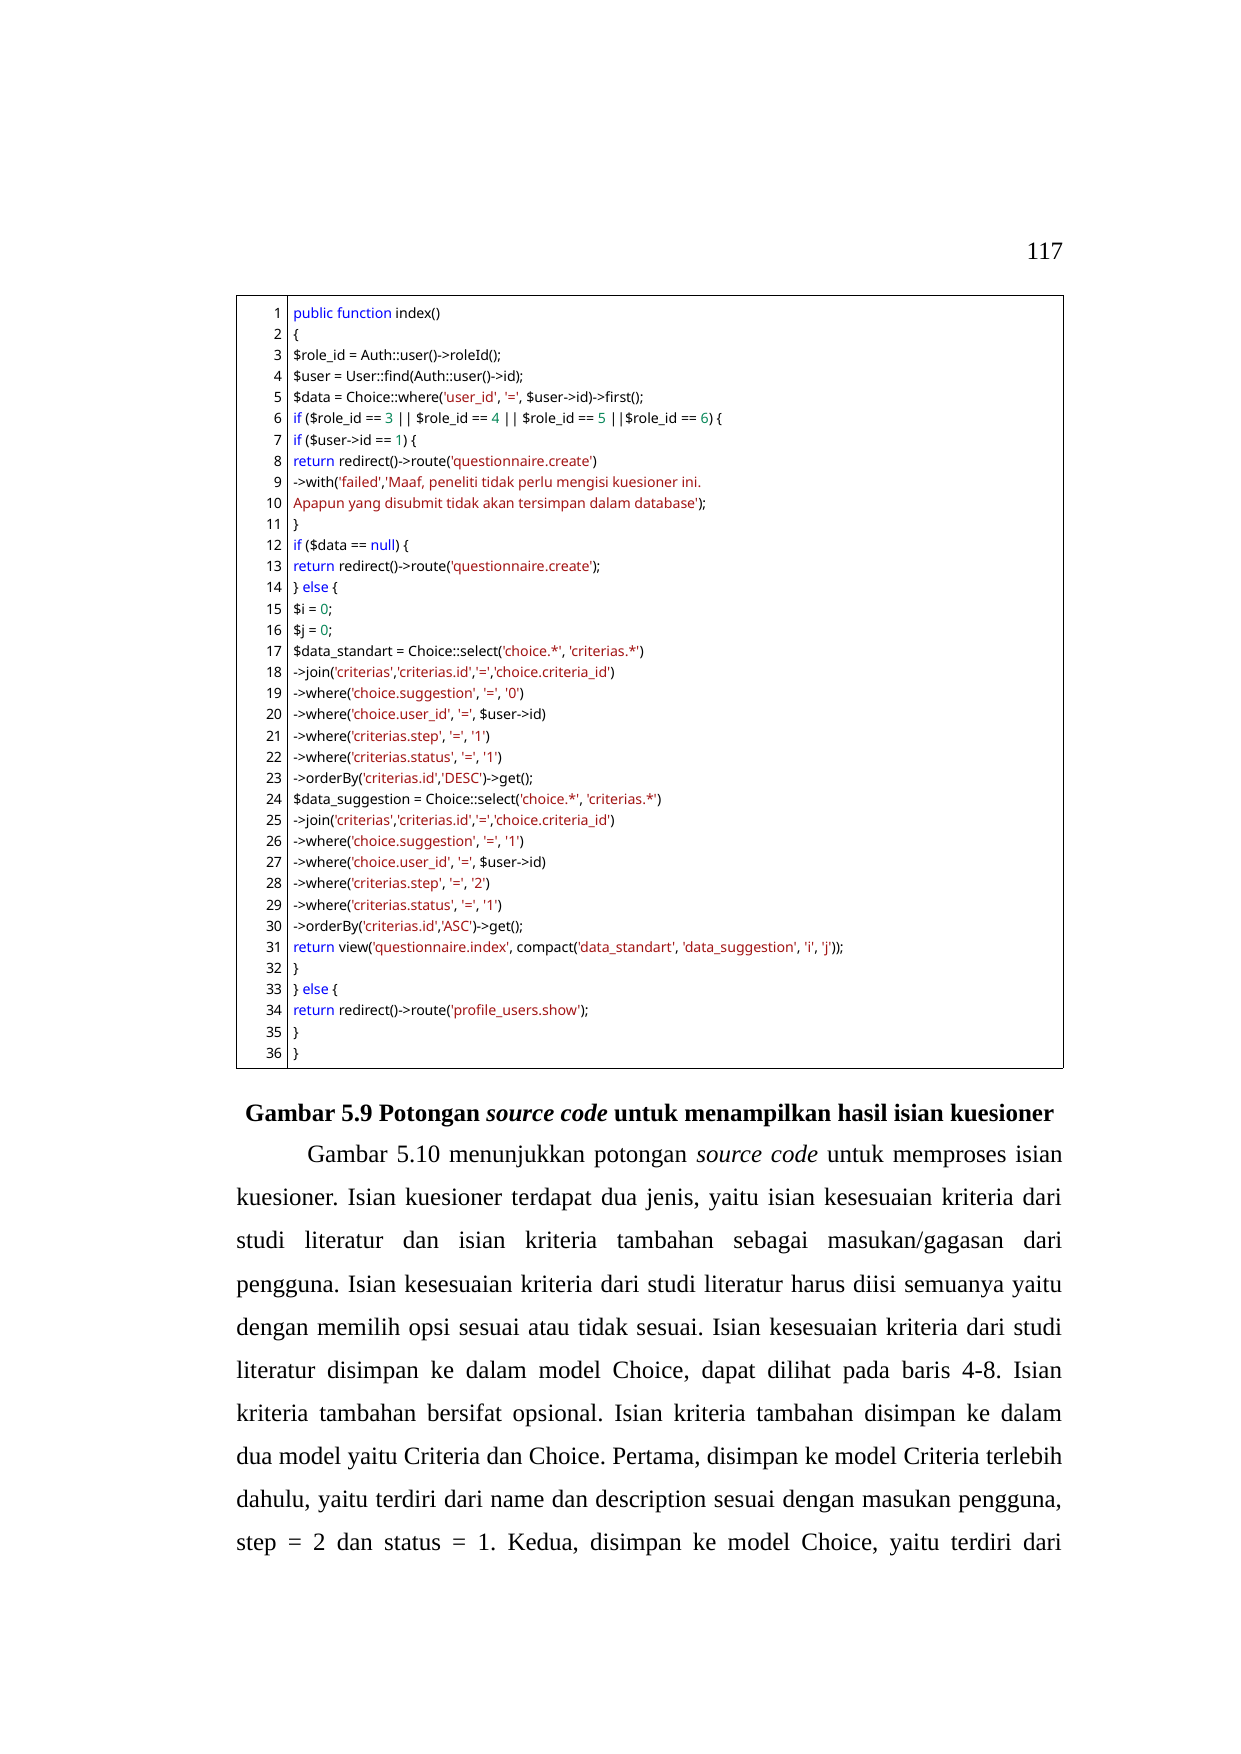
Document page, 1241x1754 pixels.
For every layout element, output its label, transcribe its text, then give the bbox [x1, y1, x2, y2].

text Gambar 5.10 menunjukkan potongan source code untuk memproses isian kuesioner. Isian kuesioner terdapat dua jenis, yaitu isian kesesuaian kriteria dari studi literatur dan isian kriteria tambahan sebagai masukan/gagasan dari pengguna. Isian kesesuaian kriteria dari studi literatur harus diisi semuanya yaitu dengan memilih opsi sesuai atau tidak sesuai. Isian kesesuaian kriteria dari studi literatur disimpan ke dalam model Choice, dapat dilihat pada baris 4-8. Isian kriteria tambahan bersifat opsional. Isian kriteria tambahan disimpan ke dalam dua model yaitu Criteria dan Choice. Pertama, disimpan ke model Criteria terlebih dahulu, yaitu terdiri dari name dan description sesuai dengan masukan pengguna, step = 2 dan status = 1. Kedua, disimpan ke model Choice, yaitu terdiri dari [236, 1139, 1063, 1556]
table_header public function index() { $role_id = Auth::user()->roleId(); $user = User::find(Auth::user()->id); $data = Choice::where('user_id', '=', $user->id)->first(); if ($role_id == 3 || $role_id == 4 || $role_id == 5 ||$role_id == 6) { if ($user->id == 1) { return redirect()->route('questionnaire.create') ->with('failed','Maaf, peneliti tidak perlu mengisi kuesioner ini. Apapun yang disubmit tidak akan tersimpan dalam database'); } if ($data == null) { return redirect()->route('questionnaire.create'); } else { $i = 0; $j = 0; $data_standart = Choice::select('choice.*', 'criterias.*') ->join('criterias','criterias.id','=','choice.criteria_id') ->where('choice.suggestion', '=', '0') ->where('choice.user_id', '=', $user->id) ->where('criterias.step', '=', '1') ->where('criterias.status', '=', '1') ->orderBy('criterias.id','DESC')->get(); $data_suggestion = Choice::select('choice.*', 'criterias.*') ->join('criterias','criterias.id','=','choice.criteria_id') ->where('choice.suggestion', '=', '1') ->where('choice.user_id', '=', $user->id) ->where('criterias.step', '=', '2') ->where('criterias.status', '=', '1') ->orderBy('criterias.id','ASC')->get(); return view('questionnaire.index', compact('data_standart', 'data_suggestion', 'i', 'j')); } } else { return redirect()->route('profile_users.show'); } } [288, 296, 1063, 1068]
text Gambar 5.9 Potongan source code untuk menampilkan hasil isian kuesioner [236, 1098, 1063, 1127]
table_header 1 2 3 4 5 6 7 8 9 10 11 12 13 14 15 16 17 18 19 20 21 22 23 24 25 26 27 28 29 30 31 32 33 34 35 36 [237, 296, 287, 1068]
